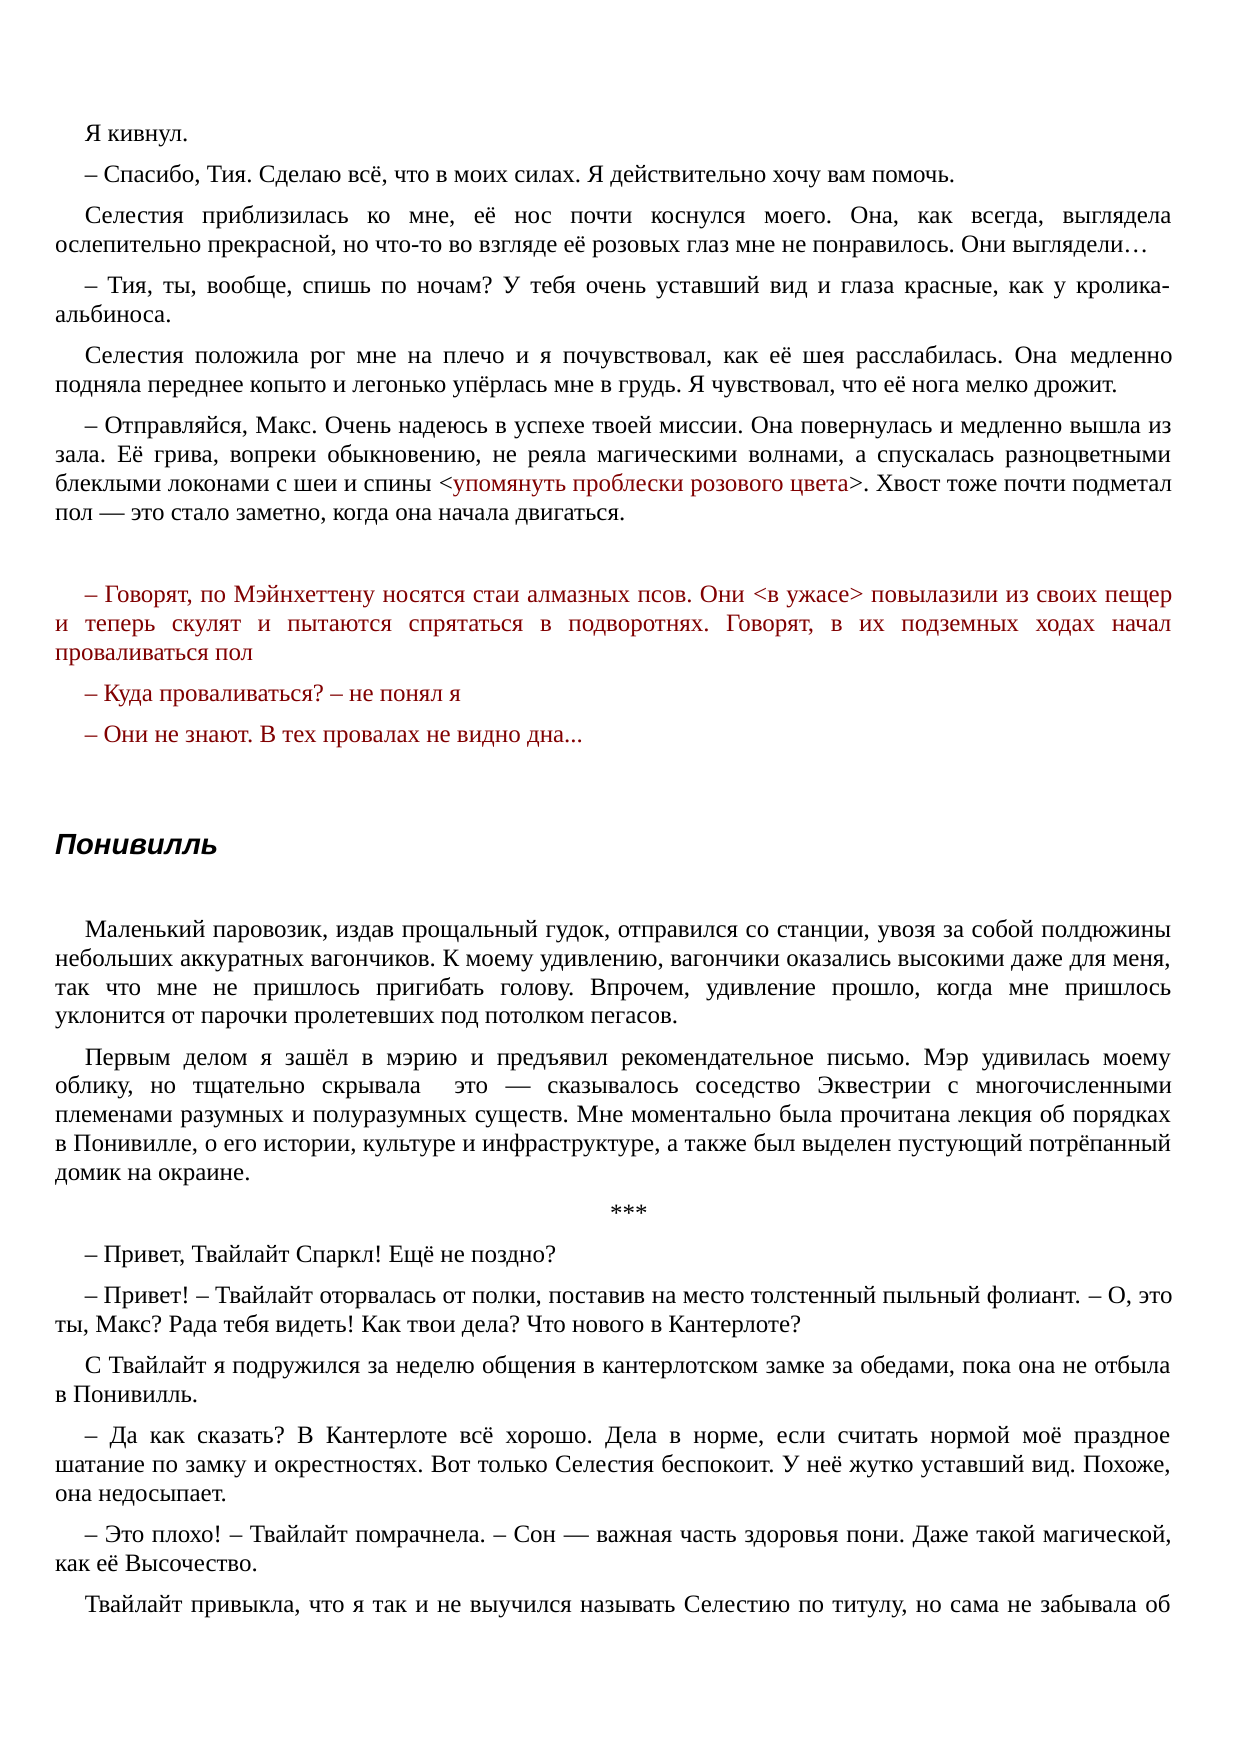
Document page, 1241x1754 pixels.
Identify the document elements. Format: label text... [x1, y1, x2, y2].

text Селестия положила рог мне на плечо и я почувствовал, как её шея расслабилась. Она медленно подняла переднее копыто и легонько упёрлась мне в грудь. Я чувствовал, что её нога мелко дрожит. [55, 341, 1172, 398]
text – Они не знают. В тех провалах не видно дна... [55, 719, 1172, 748]
text – Отправляйся, Макс. Очень надеюсь в успехе твоей миссии. Она повернулась и медленно вышла из зала. Её грива, вопреки обыкновению, не реяла магическими волнами, а спускалась разноцветными блеклыми локонами с шеи и спины <упомянуть проблески розового цвета>. Хвост тоже почти подметал пол — это стало заметно, когда она начала двигаться. [55, 411, 1172, 526]
text – Говорят, по Мэйнхеттену носятся стаи алмазных псов. Они <в ужасе> повылазили из своих пещер и теперь скулят и пытаются спрятаться в подворотнях. Говорят, в их подземных ходах начал проваливаться пол [55, 579, 1172, 666]
text С Твайлайт я подружился за неделю общения в кантерлотском замке за обедами, пока она не отбыла в Понивилль. [55, 1350, 1172, 1408]
text – Да как сказать? В Кантерлоте всё хорошо. Дела в норме, если считать нормой моё праздное шатание по замку и окрестностях. Вот только Селестия беспокоит. У неё жутко уставший вид. Похоже, она недосыпает. [55, 1420, 1172, 1507]
text Я кивнул. [55, 118, 1172, 147]
text – Это плохо! – Твайлайт помрачнела. – Сон — важная часть здоровья пони. Даже такой магической, как её Высочество. [55, 1519, 1172, 1577]
text – Привет, Твайлайт Спаркл! Ещё не поздно? [55, 1239, 1172, 1268]
text – Тия, ты, вообще, спишь по ночам? У тебя очень уставший вид и глаза красные, как у кролика-альбиноса. [55, 271, 1172, 328]
text *** [55, 1198, 1172, 1227]
text Твайлайт привыкла, что я так и не выучился называть Селестию по титулу, но сама не забывала об [55, 1589, 1172, 1618]
text Первым делом я зашёл в мэрию и предъявил рекомендательное письмо. Мэр удивилась моему облику, но тщательно скрывала это — сказывалось соседство Эквестрии с многочисленными племенами разумных и полуразумных существ. Мне моментально была прочитана лекция об порядках в Понивилле, о его истории, культуре и инфраструктуре, а также был выделен пустующий потрёпанный домик на окраине. [55, 1042, 1172, 1185]
text Селестия приблизилась ко мне, её нос почти коснулся моего. Она, как всегда, выглядела ослепительно прекрасной, но что-то во взгляде её розовых глаз мне не понравилось. Они выглядели… [55, 201, 1172, 258]
text – Куда проваливаться? – не понял я [55, 678, 1172, 707]
text – Спасибо, Тия. Сделаю всё, что в моих силах. Я действительно хочу вам помочь. [55, 159, 1172, 188]
text – Привет! – Твайлайт оторвалась от полки, поставив на место толстенный пыльный фолиант. – О, это ты, Макс? Рада тебя видеть! Как твои дела? Что нового в Кантерлоте? [55, 1280, 1172, 1338]
subtitle Понивилль [55, 827, 1172, 860]
text Маленький паровозик, издав прощальный гудок, отправился со станции, увозя за собой полдюжины небольших аккуратных вагончиков. К моему удивлению, вагончики оказались высокими даже для меня, так что мне не пришлось пригибать голову. Впрочем, удивление прошло, когда мне пришлось уклонится от парочки пролетевших под потолком пегасов. [55, 914, 1172, 1029]
